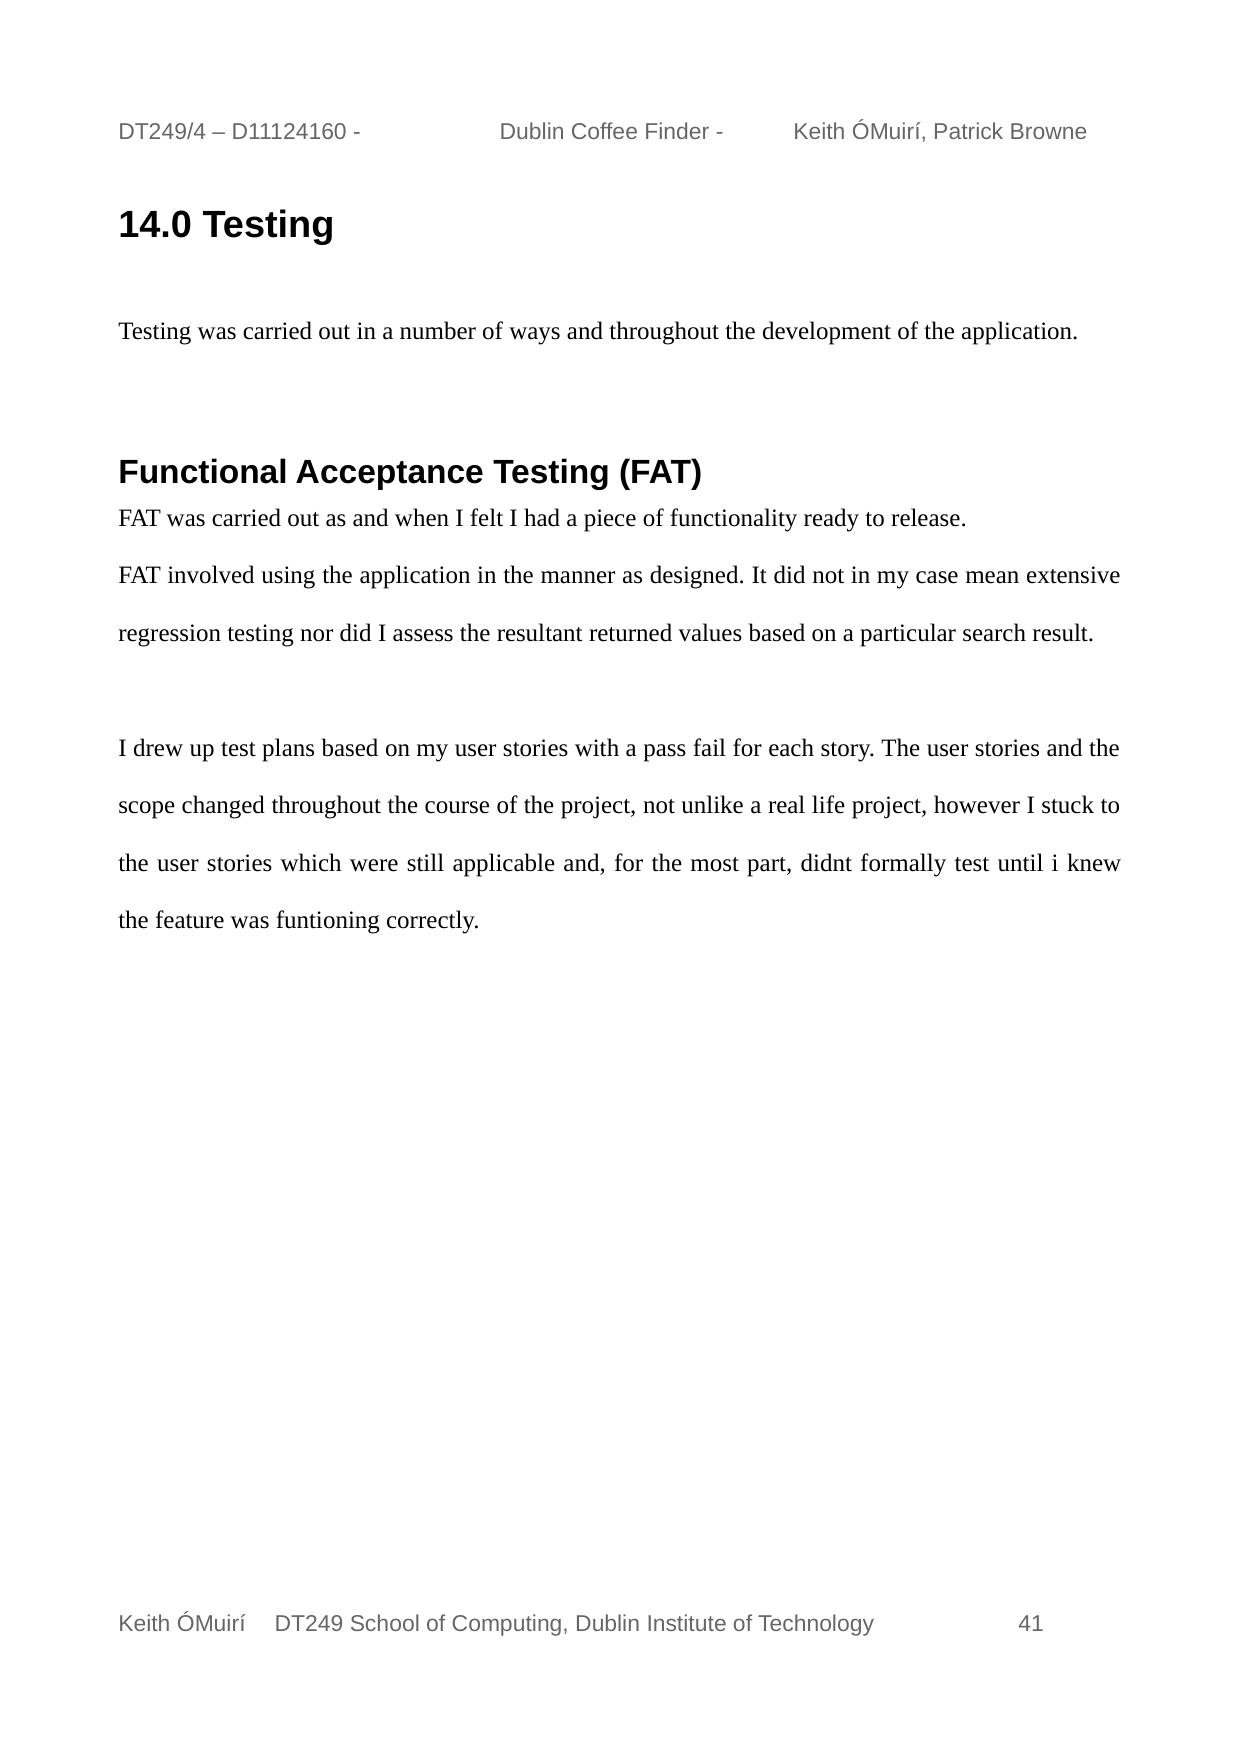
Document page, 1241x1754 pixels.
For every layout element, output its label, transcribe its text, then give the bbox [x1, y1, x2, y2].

subtitle 14.0 Testing [118, 202, 1122, 246]
text FAT involved using the application in the manner as designed. It did not in my case mean extensive regression testing nor did I assess the resultant returned values based on a particular search result. [118, 560, 1122, 646]
text I drew up test plans based on my user stories with a pass fail for each story. The user stories and the scope changed throughout the course of the project, not unlike a real life project, however I stuck to the user stories which were still applicable and, for the most part, didnt formally test until i knew the feature was funtioning correctly. [118, 733, 1122, 934]
text FAT was carried out as and when I felt I had a piece of functionality ready to release. [118, 503, 1122, 531]
text Testing was carried out in a number of ways and throughout the development of the application. [118, 316, 1122, 344]
subtitle Functional Acceptance Testing (FAT) [118, 452, 1122, 490]
